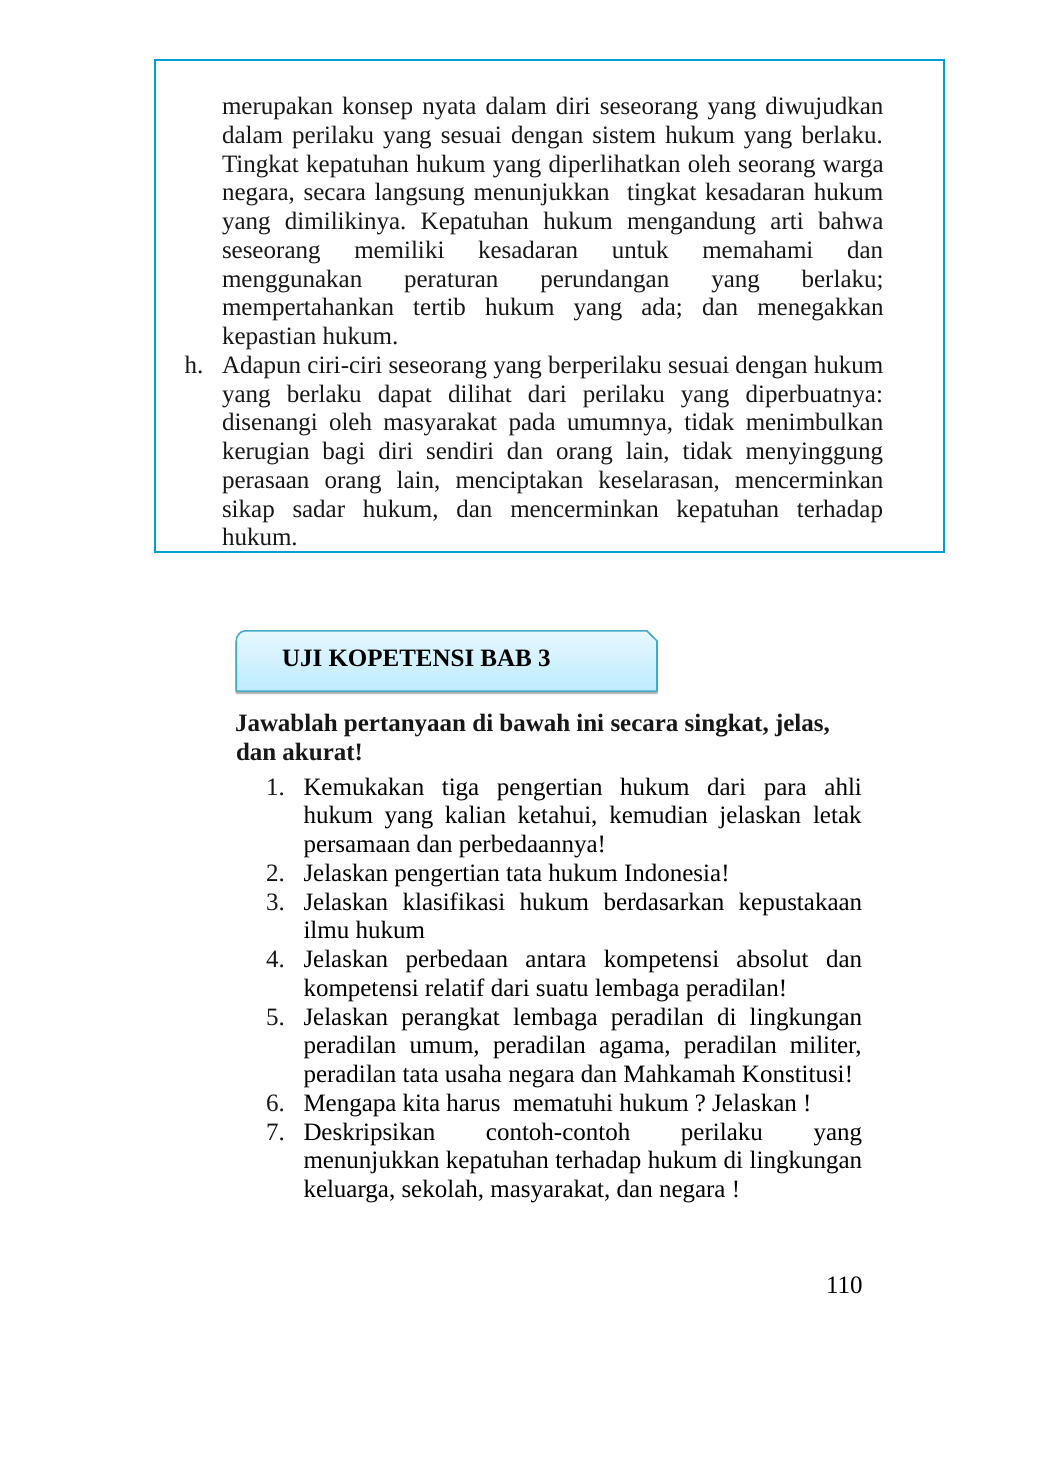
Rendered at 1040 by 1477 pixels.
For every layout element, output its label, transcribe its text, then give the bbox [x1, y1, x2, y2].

list Kemukakan tiga pengertian hukum dari para ahli hukum yang kalian ketahui, kemudian jelaskan letak persamaan dan perbedaannya! [266, 772, 862, 858]
text UJI KOPETENSI BAB 3 [219, 643, 614, 672]
list Jelaskan klasifikasi hukum berdasarkan kepustakaan ilmu hukum [266, 887, 862, 944]
list Deskripsikan contoh-contoh perilaku yang menunjukkan kepatuhan terhadap hukum di lingkungan keluarga, sekolah, masyarakat, dan negara ! [266, 1117, 862, 1203]
table_header merupakan konsep nyata dalam diri seseorang yang diwujudkan dalam perilaku yang sesuai dengan sistem hukum yang berlaku. Tingkat kepatuhan hukum yang diperlihatkan oleh seorang warga negara, secara langsung menunjukkan tingkat kesadaran hukum yang dimilikinya. Kepatuhan hukum mengandung arti bahwa seseorang memiliki kesadaran untuk memahami dan menggunakan peraturan perundangan yang berlaku; mempertahankan tertib hukum yang ada; dan menegakkan kepastian hukum. Adapun ciri-ciri seseorang yang berperilaku sesuai dengan hukum yang berlaku dapat dilihat dari perilaku yang diperbuatnya: disenangi oleh masyarakat pada umumnya, tidak menimbulkan kerugian bagi diri sendiri dan orang lain, tidak menyinggung perasaan orang lain, menciptakan keselarasan, mencerminkan sikap sadar hukum, dan mencerminkan kepatuhan terhadap hukum. [156, 61, 943, 551]
list Jelaskan perbedaan antara kompetensi absolut dan kompetensi relatif dari suatu lembaga peradilan! [266, 944, 862, 1002]
list Jelaskan pengertian tata hukum Indonesia! [303, 858, 862, 887]
text Jawablah pertanyaan di bawah ini secara singkat, jelas, dan akurat! [235, 708, 862, 766]
list Mengapa kita harus mematuhi hukum ? Jelaskan ! [303, 1088, 862, 1117]
list Jelaskan perangkat lembaga peradilan di lingkungan peradilan umum, peradilan agama, peradilan militer, peradilan tata usaha negara dan Mahkamah Konstitusi! [266, 1002, 862, 1088]
